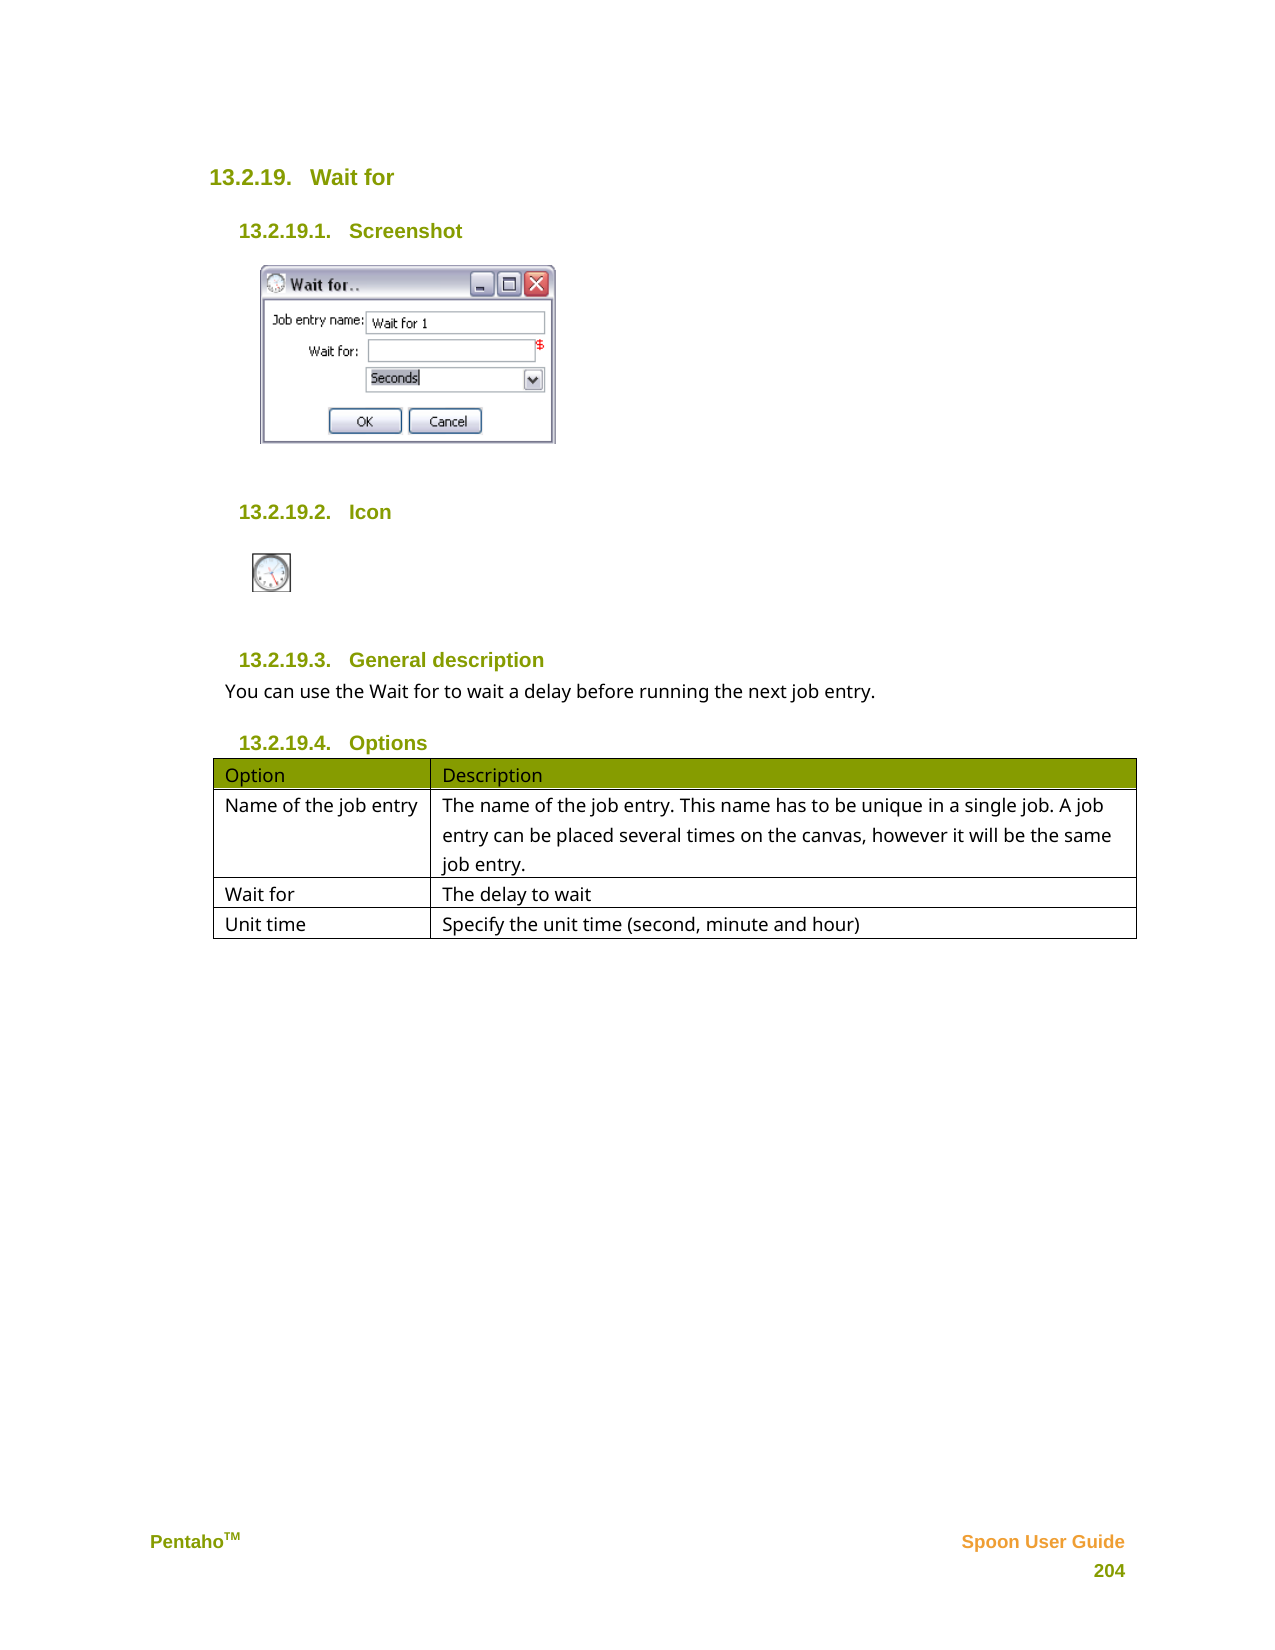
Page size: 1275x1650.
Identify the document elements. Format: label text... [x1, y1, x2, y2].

subtitle Wait for [209, 157, 1125, 192]
table_cell Name of the job entry [214, 790, 430, 877]
table_cell Unit time [214, 908, 430, 937]
table_header Description [431, 759, 1136, 788]
subtitle Screenshot [239, 211, 1125, 246]
table_header Option [214, 759, 430, 788]
table_cell The delay to wait [431, 878, 1136, 907]
text You can use the Wait for to wait a delay before running the next job entry. [225, 675, 1125, 704]
table_cell The name of the job entry. This name has to be unique in a single job. A job entry can be placed several times on the canvas, however it will be the same job entry. [431, 790, 1136, 877]
table_cell Wait for [214, 878, 430, 907]
subtitle Icon [239, 491, 1125, 526]
subtitle General description [239, 639, 1125, 674]
table_cell Specify the unit time (second, minute and hour) [431, 908, 1136, 937]
subtitle Options [239, 723, 1125, 758]
